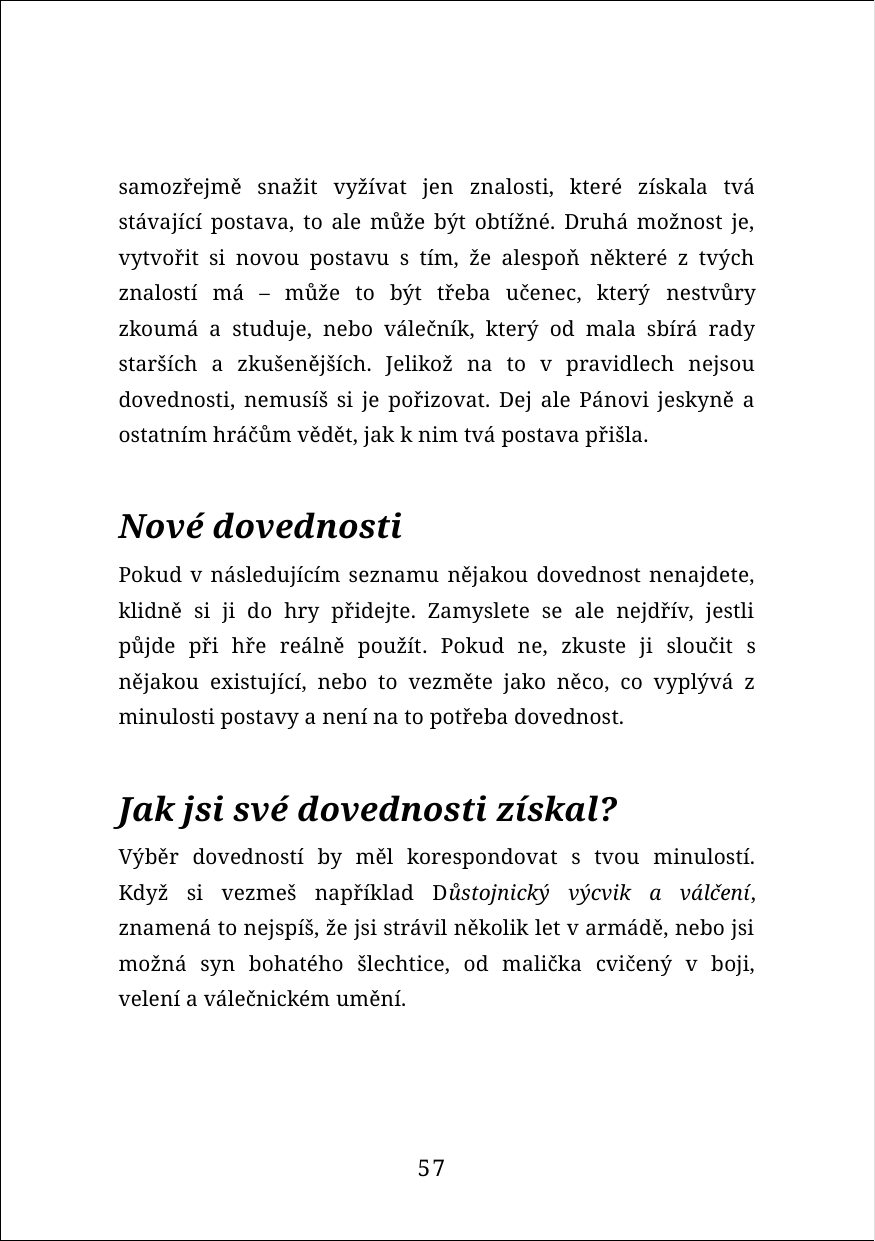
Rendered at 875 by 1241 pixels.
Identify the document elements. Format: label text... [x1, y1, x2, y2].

text samozřejmě snažit vyžívat jen znalosti, které získala tvá stávající postava, to ale může být obtížné. Druhá možnost je, vytvořit si novou postavu s tím, že alespoň některé z tvých znalostí má – může to být třeba učenec, který nestvůry zkoumá a studuje, nebo válečník, který od mala sbírá rady starších a zkušenějších. Jelikož na to v pravidlech nejsou dovednosti, nemusíš si je pořizovat. Dej ale Pánovi jeskyně a ostatním hráčům vědět, jak k nim tvá postava přišla. [118, 172, 756, 449]
subtitle Nové dovednosti [118, 503, 756, 549]
text Výběr dovedností by měl korespondovat s tvou minulostí. Když si vezmeš například Důstojnický výcvik a válčení, znamená to nejspíš, že jsi strávil několik let v armádě, nebo jsi možná syn bohatého šlechtice, od malička cvičený v boji, velení a válečnickém umění. [118, 842, 756, 1013]
text Pokud v následujícím seznamu nějakou dovednost nenajdete, klidně si ji do hry přidejte. Zamyslete se ale nejdřív, jestli půjde při hře reálně použít. Pokud ne, zkuste ji sloučit s nějakou existující, nebo to vezměte jako něco, co vyplývá z minulosti postavy a není na to potřeba dovednost. [118, 560, 756, 731]
subtitle Jak jsi své dovednosti získal? [118, 785, 756, 831]
